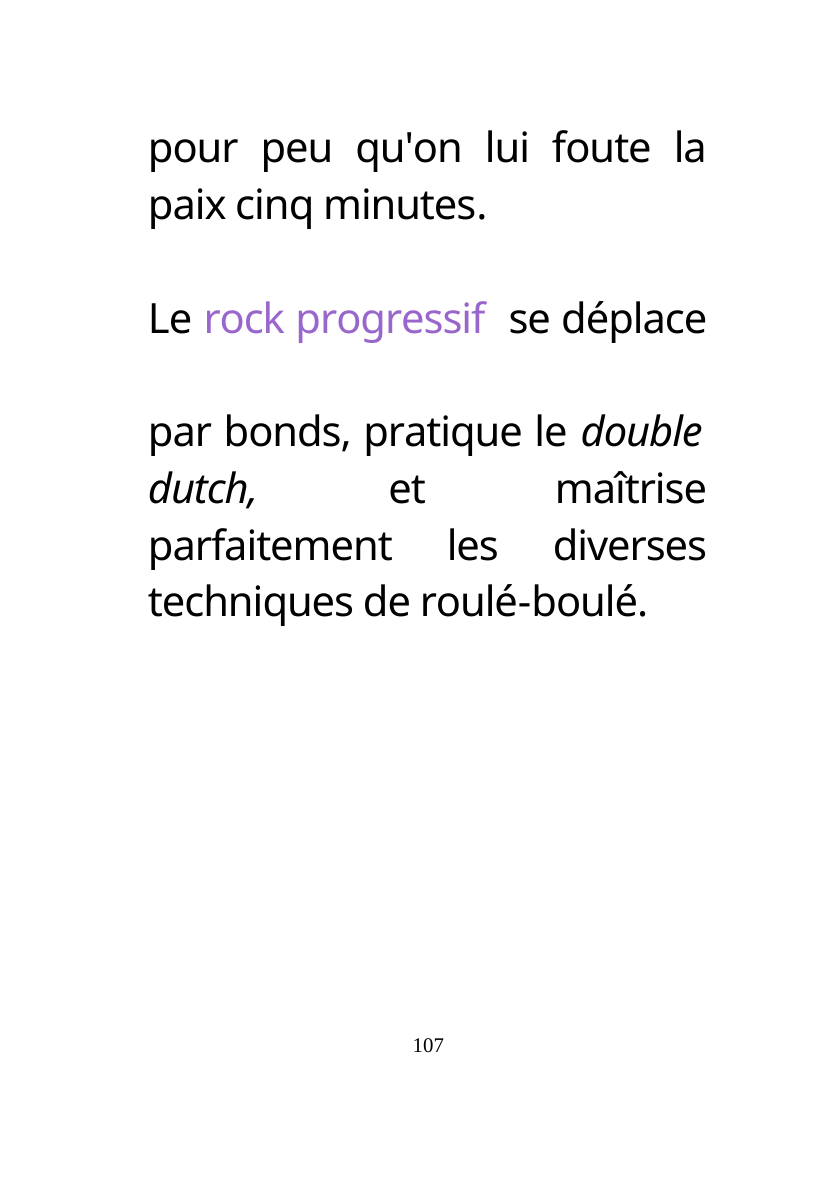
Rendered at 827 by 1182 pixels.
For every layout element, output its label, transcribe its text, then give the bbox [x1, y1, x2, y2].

text Le rock progressif se déplace par bonds, pratique le double dutch, et maîtrise parfaitement les diverses techniques de roulé‑boulé. [148, 288, 707, 629]
text pour peu qu'on lui foute la paix cinq minutes. [148, 118, 707, 232]
